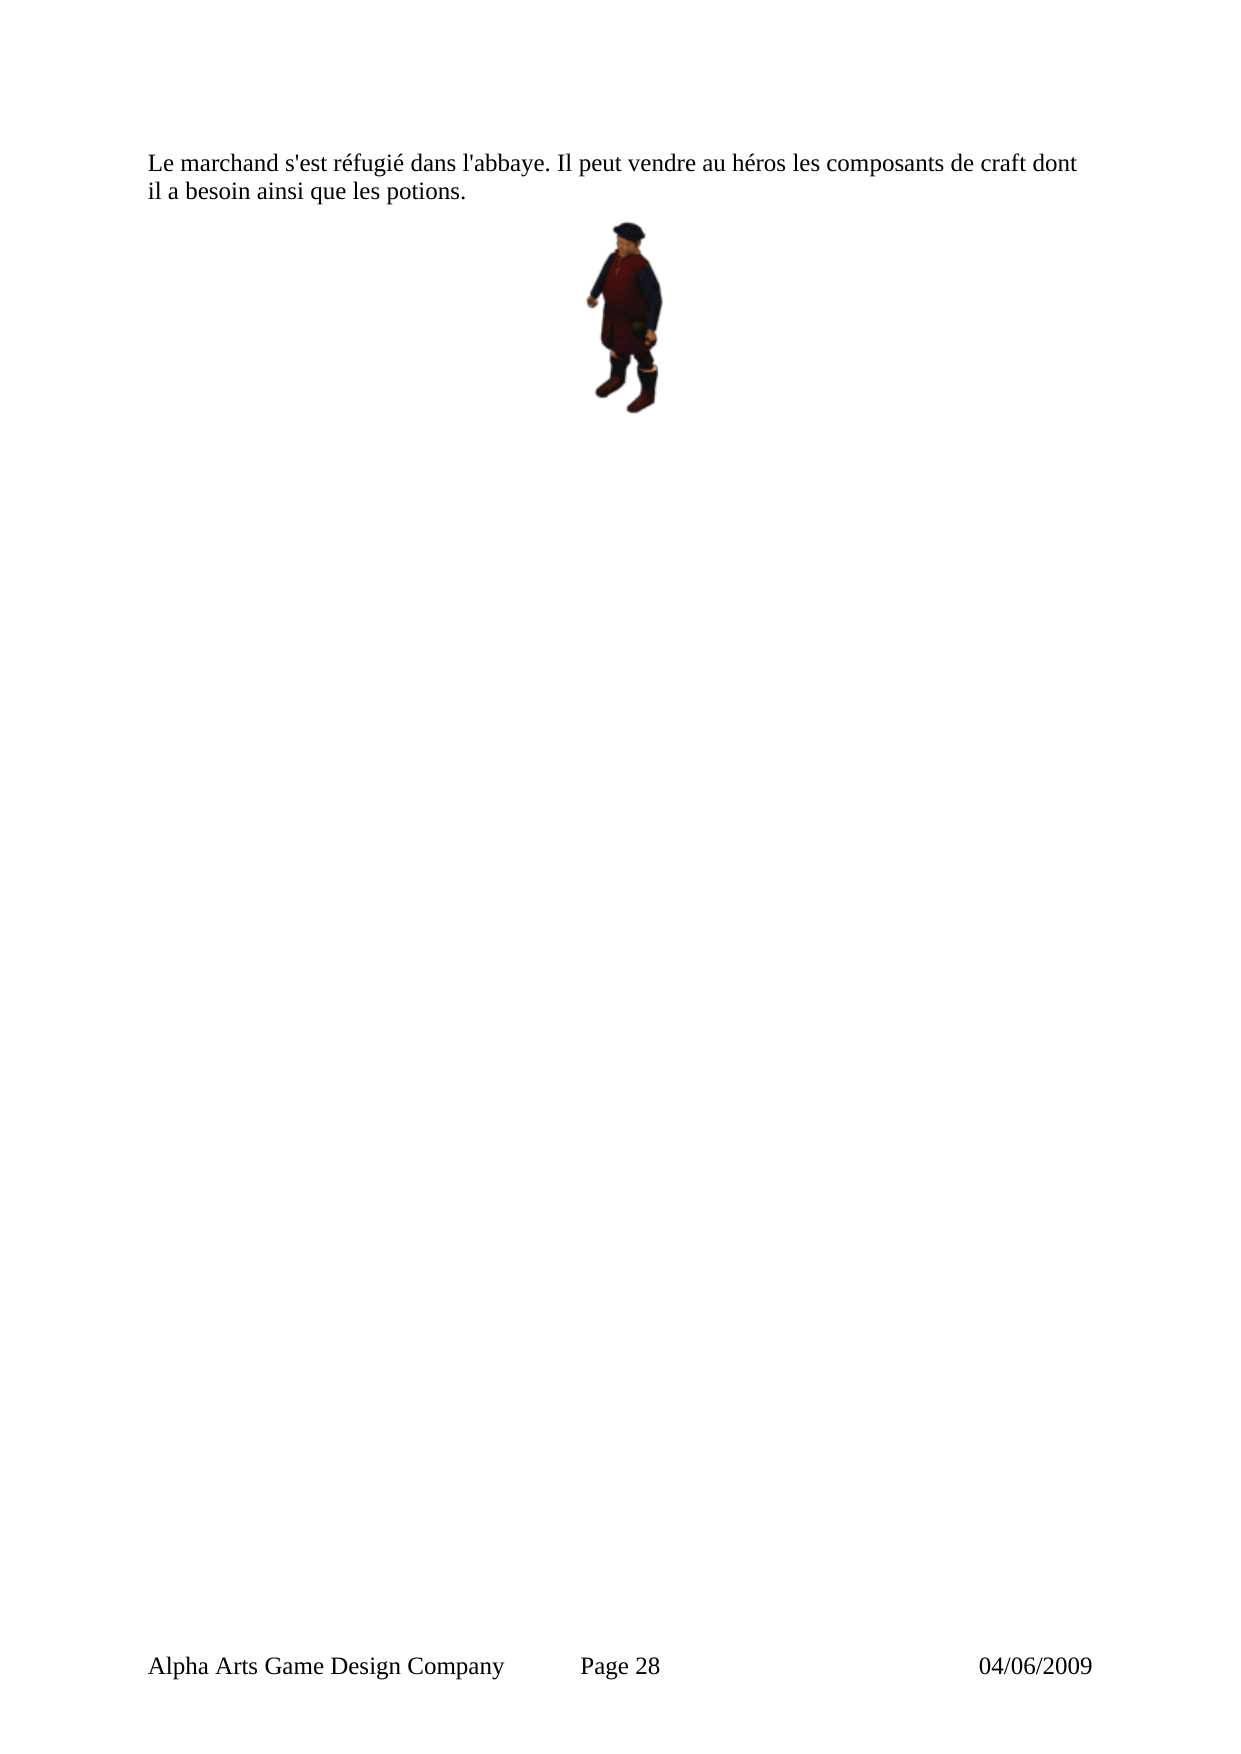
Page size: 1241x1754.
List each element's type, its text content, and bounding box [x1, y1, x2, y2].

picture [520, 217, 720, 418]
text Le marchand s'est réfugié dans l'abbaye. Il peut vendre au héros les composants de craft dont il a besoin ainsi que les potions. [148, 148, 1092, 205]
